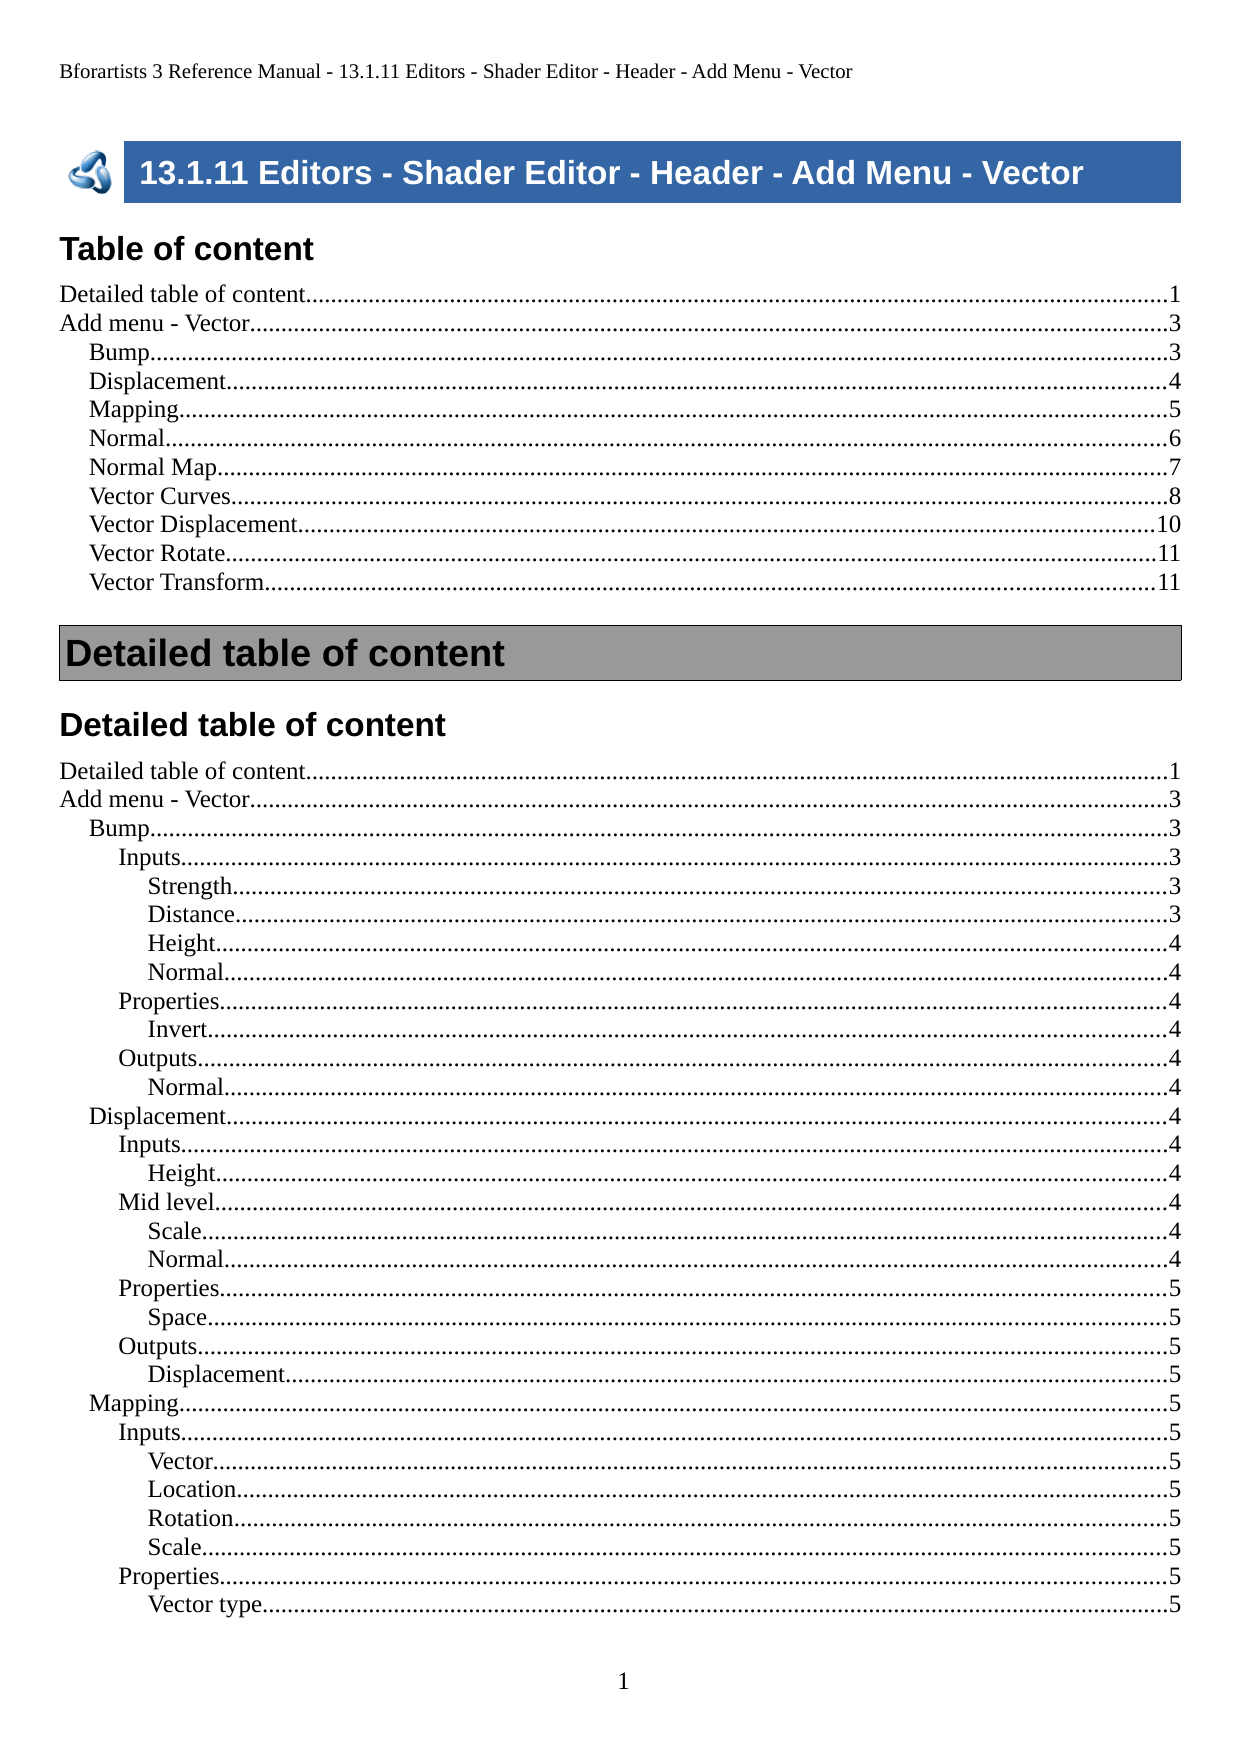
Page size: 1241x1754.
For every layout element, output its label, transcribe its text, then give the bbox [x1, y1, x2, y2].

text Add menu - Vector 3 [59, 784, 1181, 813]
text Inputs 3 [118, 842, 1181, 871]
text Height 4 [147, 1158, 1181, 1187]
text Properties 5 [118, 1561, 1181, 1589]
text Bump 3 [88, 813, 1181, 842]
text Properties 5 [118, 1273, 1181, 1302]
text Displacement 4 [88, 1101, 1181, 1129]
text Vector type 5 [147, 1589, 1181, 1618]
text Location 5 [147, 1474, 1181, 1503]
text Vector Curves 8 [88, 481, 1181, 509]
text Properties 4 [118, 986, 1181, 1014]
text Mapping 5 [88, 1388, 1181, 1417]
text Distance 3 [147, 899, 1181, 928]
picture [65, 147, 114, 197]
text Invert 4 [147, 1014, 1181, 1043]
text Outputs 5 [118, 1331, 1181, 1359]
text Vector Rotate 11 [88, 538, 1181, 567]
text Detailed table of content 1 [59, 279, 1181, 308]
text Mid level 4 [118, 1187, 1181, 1216]
subtitle Detailed table of content [59, 705, 1181, 743]
text Space 5 [147, 1302, 1181, 1331]
text Scale 5 [147, 1532, 1181, 1561]
text Normal 4 [147, 1072, 1181, 1101]
table_header Detailed table of content [60, 626, 1181, 680]
text Displacement 4 [88, 366, 1181, 394]
text Vector 5 [147, 1446, 1181, 1474]
text Detailed table of content 1 [59, 756, 1181, 784]
text Rotation 5 [147, 1503, 1181, 1532]
subtitle Table of content [59, 228, 1181, 267]
text Normal 4 [147, 957, 1181, 986]
text Displacement 5 [147, 1359, 1181, 1388]
text Inputs 5 [118, 1417, 1181, 1446]
text Inputs 4 [118, 1129, 1181, 1158]
text Vector Transform 11 [88, 567, 1181, 596]
text Height 4 [147, 928, 1181, 957]
text Mapping 5 [88, 394, 1181, 423]
text Add menu - Vector 3 [59, 308, 1181, 337]
table_header [59, 141, 124, 203]
text Normal 6 [88, 423, 1181, 452]
text Strength 3 [147, 871, 1181, 899]
text Vector Displacement 10 [88, 509, 1181, 538]
text Normal 4 [147, 1244, 1181, 1273]
text Outputs 4 [118, 1043, 1181, 1072]
text Normal Map 7 [88, 452, 1181, 481]
text Scale 4 [147, 1216, 1181, 1244]
table_header 13.1.11 Editors - Shader Editor - Header - Add Menu - Vector [124, 141, 1181, 203]
text Bump 3 [88, 337, 1181, 366]
